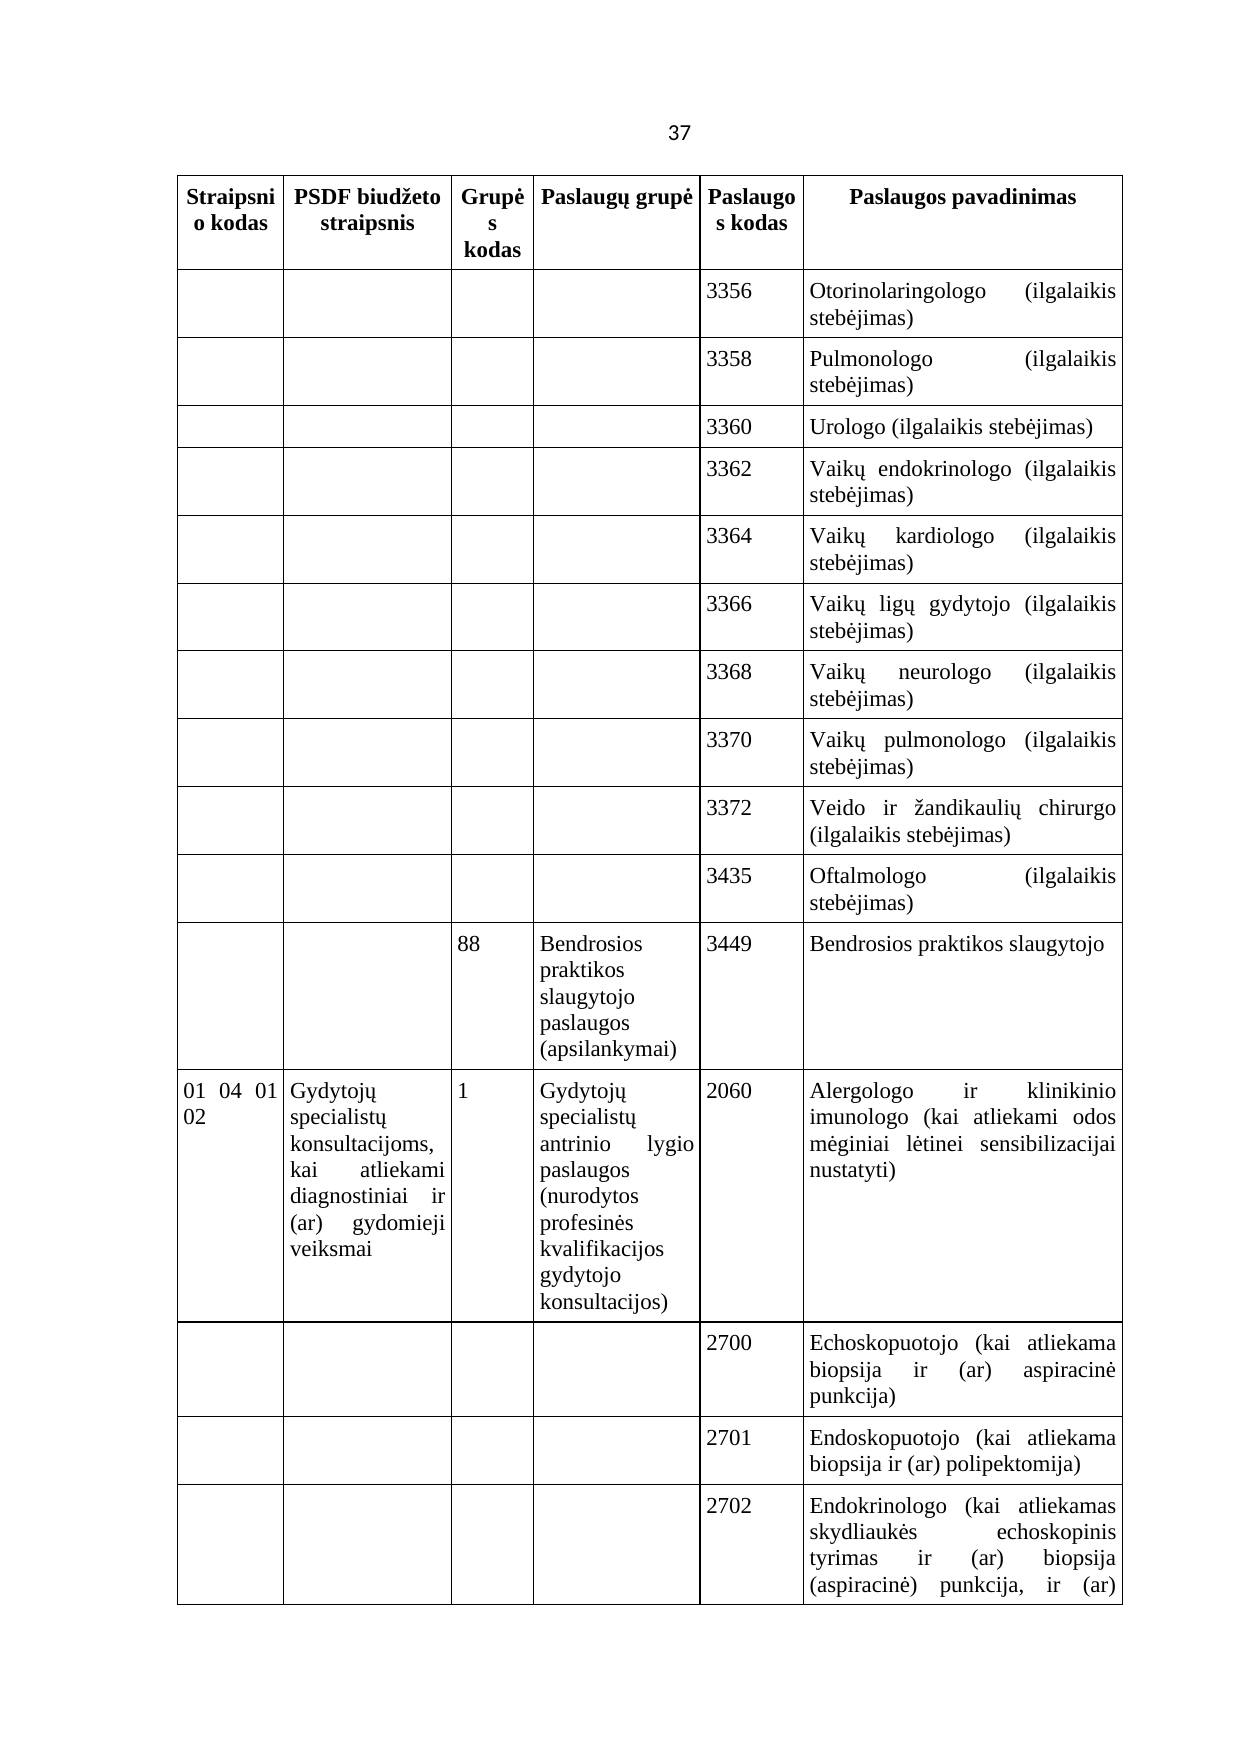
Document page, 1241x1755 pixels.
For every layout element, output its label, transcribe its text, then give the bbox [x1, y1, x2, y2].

table_cell [284, 855, 451, 922]
table_cell 1 [452, 1070, 533, 1321]
table_cell Vaikų endokrinologo (ilgalaikis stebėjimas) [804, 448, 1122, 514]
table_cell [284, 1323, 451, 1416]
table_cell [534, 651, 699, 718]
table_cell [534, 1485, 699, 1604]
table_cell Oftalmologo (ilgalaikis stebėjimas) [804, 855, 1122, 922]
table_cell [178, 651, 283, 718]
table_cell [452, 584, 533, 650]
table_cell [452, 270, 533, 337]
table_cell Echoskopuotojo (kai atliekama biopsija ir (ar) aspiracinė punkcija) [804, 1323, 1122, 1416]
table_cell [534, 516, 699, 582]
table_header Paslaugos pavadinimas [804, 176, 1122, 269]
table_cell Otorinolaringologo (ilgalaikis stebėjimas) [804, 270, 1122, 337]
table_cell [284, 338, 451, 405]
table_cell Vaikų kardiologo (ilgalaikis stebėjimas) [804, 516, 1122, 582]
table_cell Urologo (ilgalaikis stebėjimas) [804, 406, 1122, 447]
table_cell [452, 651, 533, 718]
table_cell [284, 923, 451, 1069]
table_cell 3449 [701, 923, 803, 1069]
table_cell [284, 448, 451, 514]
table_cell [534, 338, 699, 405]
table_cell [452, 1485, 533, 1604]
table_cell [452, 787, 533, 854]
table_cell [178, 448, 283, 514]
table_header Grupės kodas [452, 176, 533, 269]
table_cell [534, 406, 699, 447]
table_cell Veido ir žandikaulių chirurgo (ilgalaikis stebėjimas) [804, 787, 1122, 854]
table_cell [452, 448, 533, 514]
table_cell [284, 406, 451, 447]
table_cell [178, 855, 283, 922]
table_cell [178, 516, 283, 582]
table_cell [534, 787, 699, 854]
table_cell [284, 1485, 451, 1604]
table_cell [534, 1417, 699, 1483]
table_cell 3356 [701, 270, 803, 337]
table_cell [452, 406, 533, 447]
table_cell Bendrosios praktikos slaugytojo [804, 923, 1122, 1069]
table_cell [534, 1323, 699, 1416]
table_cell 2060 [701, 1070, 803, 1321]
table_cell 3362 [701, 448, 803, 514]
table_cell [284, 1417, 451, 1483]
table_cell [534, 719, 699, 786]
table_cell [534, 448, 699, 514]
table_cell [178, 338, 283, 405]
table_cell [284, 787, 451, 854]
table_header PSDF biudžeto straipsnis [284, 176, 451, 269]
table_cell [178, 270, 283, 337]
table_cell Gydytojų specialistų antrinio lygio paslaugos (nurodytos profesinės kvalifikacijos gydytojo konsultacijos) [534, 1070, 699, 1321]
table_cell Vaikų neurologo (ilgalaikis stebėjimas) [804, 651, 1122, 718]
table_cell Alergologo ir klinikinio imunologo (kai atliekami odos mėginiai lėtinei sensibilizacijai nustatyti) [804, 1070, 1122, 1321]
table_cell 01 04 01 02 [178, 1070, 283, 1321]
table_cell [452, 338, 533, 405]
table_cell [178, 1485, 283, 1604]
table_cell [284, 719, 451, 786]
table_cell [284, 270, 451, 337]
table_cell [284, 584, 451, 650]
table_cell [178, 584, 283, 650]
table_cell [178, 406, 283, 447]
table_cell 3372 [701, 787, 803, 854]
table_cell 3360 [701, 406, 803, 447]
table_cell Pulmonologo (ilgalaikis stebėjimas) [804, 338, 1122, 405]
table_cell 3435 [701, 855, 803, 922]
table_cell [178, 1323, 283, 1416]
table_cell 3366 [701, 584, 803, 650]
table_cell [452, 1417, 533, 1483]
table_cell [178, 923, 283, 1069]
table_cell [534, 270, 699, 337]
table_cell [452, 719, 533, 786]
table_cell [534, 855, 699, 922]
table_header Straipsnio kodas [178, 176, 283, 269]
table_header Paslaugų grupė [534, 176, 699, 269]
table_cell [178, 1417, 283, 1483]
table_cell 2700 [701, 1323, 803, 1416]
table_cell Bendrosios praktikos slaugytojo paslaugos (apsilankymai) [534, 923, 699, 1069]
table_cell 3358 [701, 338, 803, 405]
table_cell [452, 1323, 533, 1416]
table_cell [178, 787, 283, 854]
table_cell Vaikų pulmonologo (ilgalaikis stebėjimas) [804, 719, 1122, 786]
table_cell 3364 [701, 516, 803, 582]
table_cell Endokrinologo (kai atliekamas skydliaukės echoskopinis tyrimas ir (ar) biopsija (aspiracinė) punkcija, ir (ar) [804, 1485, 1122, 1604]
table_header Paslaugos kodas [701, 176, 803, 269]
table_cell 3370 [701, 719, 803, 786]
table_cell [452, 855, 533, 922]
table_cell Endoskopuotojo (kai atliekama biopsija ir (ar) polipektomija) [804, 1417, 1122, 1483]
table_cell [284, 651, 451, 718]
table_cell 2701 [701, 1417, 803, 1483]
table_cell Gydytojų specialistų konsultacijoms, kai atliekami diagnostiniai ir (ar) gydomieji veiksmai [284, 1070, 451, 1321]
table_cell [452, 516, 533, 582]
table_cell [534, 584, 699, 650]
table_cell 88 [452, 923, 533, 1069]
table_cell Vaikų ligų gydytojo (ilgalaikis stebėjimas) [804, 584, 1122, 650]
table_cell [178, 719, 283, 786]
table_cell 2702 [701, 1485, 803, 1604]
table_cell 3368 [701, 651, 803, 718]
table_cell [284, 516, 451, 582]
